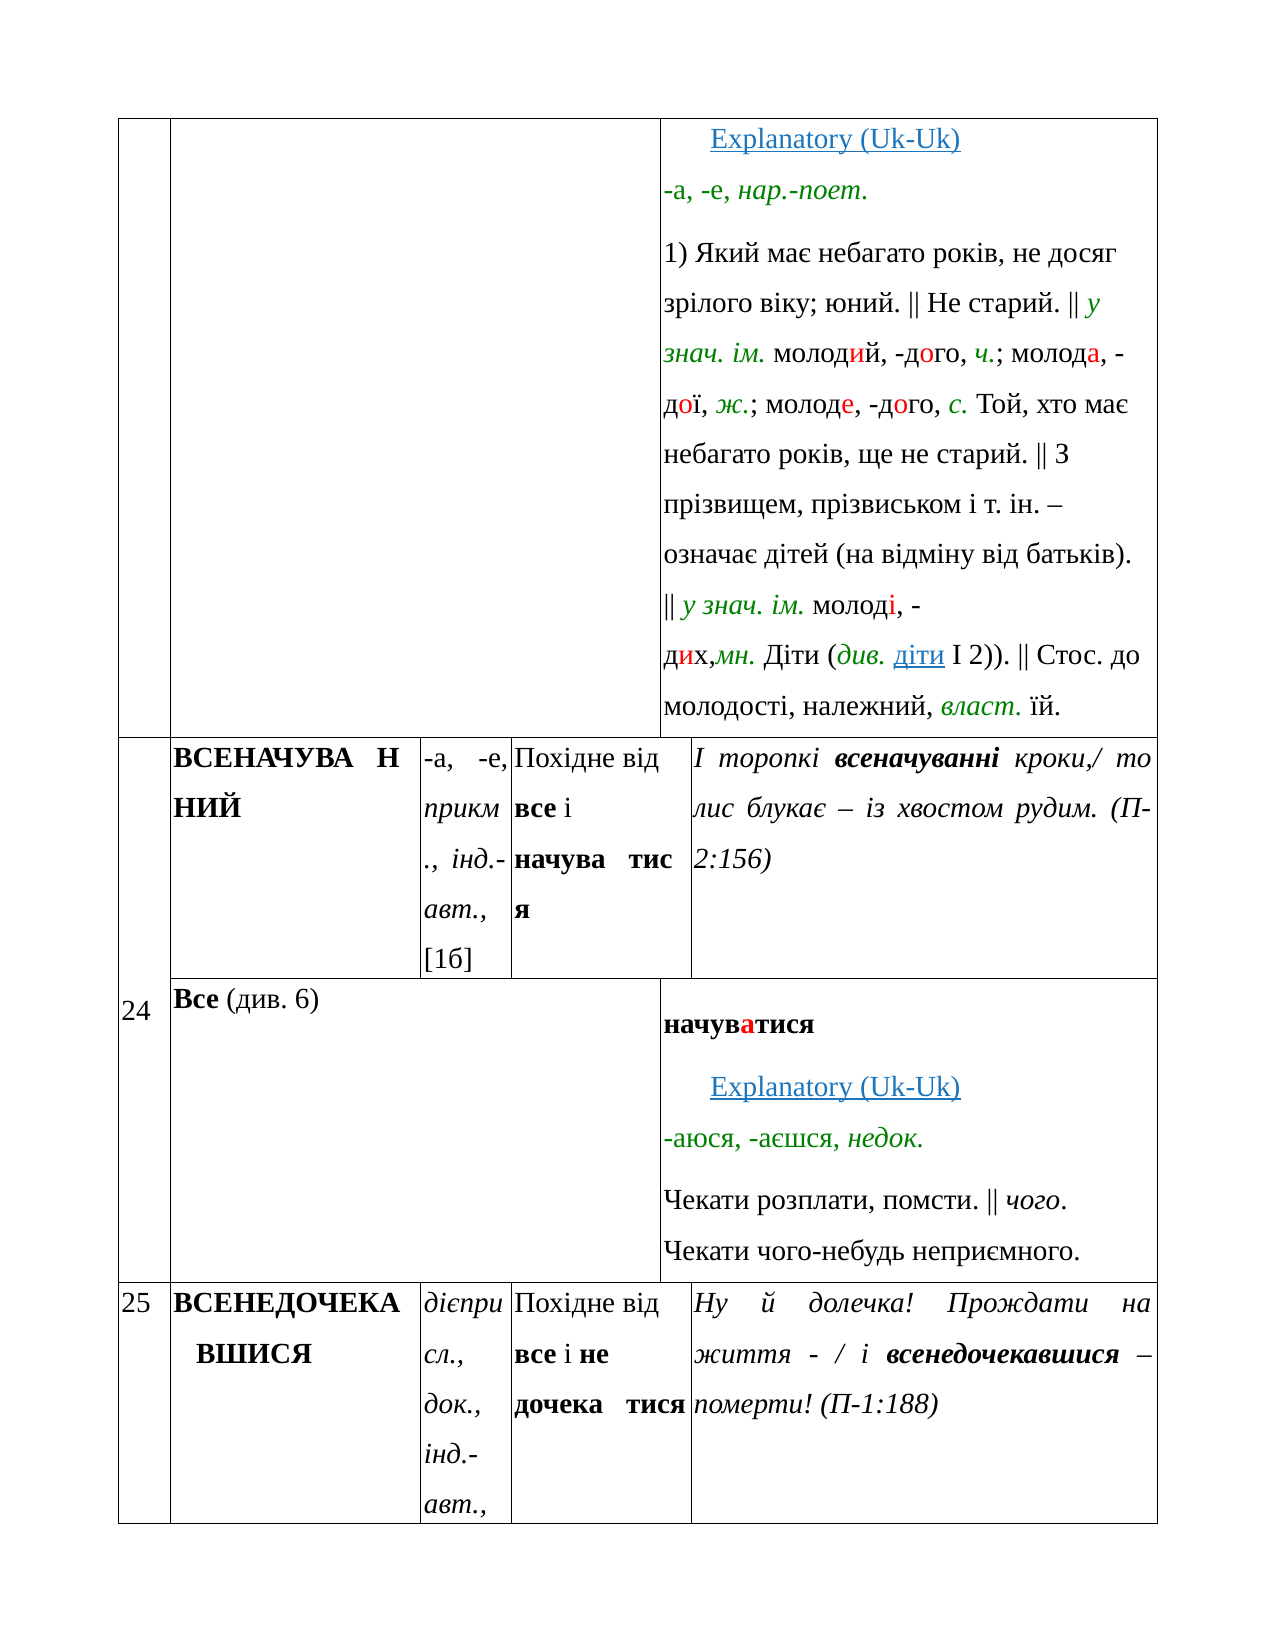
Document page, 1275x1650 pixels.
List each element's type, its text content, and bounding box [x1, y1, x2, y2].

table_cell [171, 119, 660, 737]
table_cell 24 [119, 738, 170, 1282]
table_cell ВсенедочекАвшися [171, 1283, 420, 1523]
table_cell Ну й долечка! Прождати на життя - / і всенедочекавшися – померти! (П-1:188) [692, 1283, 1157, 1523]
table_cell Все (див. 6) [171, 979, 660, 1282]
table_cell дієприсл., док., інд.-авт., [421, 1283, 511, 1523]
table_cell Похідне від все і не дочекатися [512, 1283, 691, 1523]
table_cell Explanatory (Uk-Uk) -а, -е, нар.-поет. 1) Який має небагато років, не досяг зрілого віку; юний. || Не старий. || у знач. ім. молодий, -дого, ч.; молода, -дої, ж.; молоде, -дого, с. Той, хто має небагато років, ще не старий. || З прізвищем, прізвиськом і т. ін. – означає дітей (на відміну від батьків). || у знач. ім. молоді, -дих,мн. Діти (див. діти I 2)). || Стос. до молодості, належний, власт. їй. [661, 119, 1157, 737]
table_cell ВсеначувАнний [171, 738, 420, 978]
table_cell Похідне від все і начуватися [512, 738, 691, 978]
table_cell 25 [119, 1283, 170, 1523]
table_cell [119, 119, 170, 737]
table_cell -а, -е, прикм., інд.-авт., [1б] [421, 738, 511, 978]
table_cell І торопкі всеначуванні кроки,/ то лис блукає – із хвостом рудим. (П-2:156) [692, 738, 1157, 978]
table_cell начуватися Explanatory (Uk-Uk) -аюся, -аєшся, недок. Чекати розплати, помсти. || чого. Чекати чого-небудь неприємного. [661, 979, 1157, 1282]
